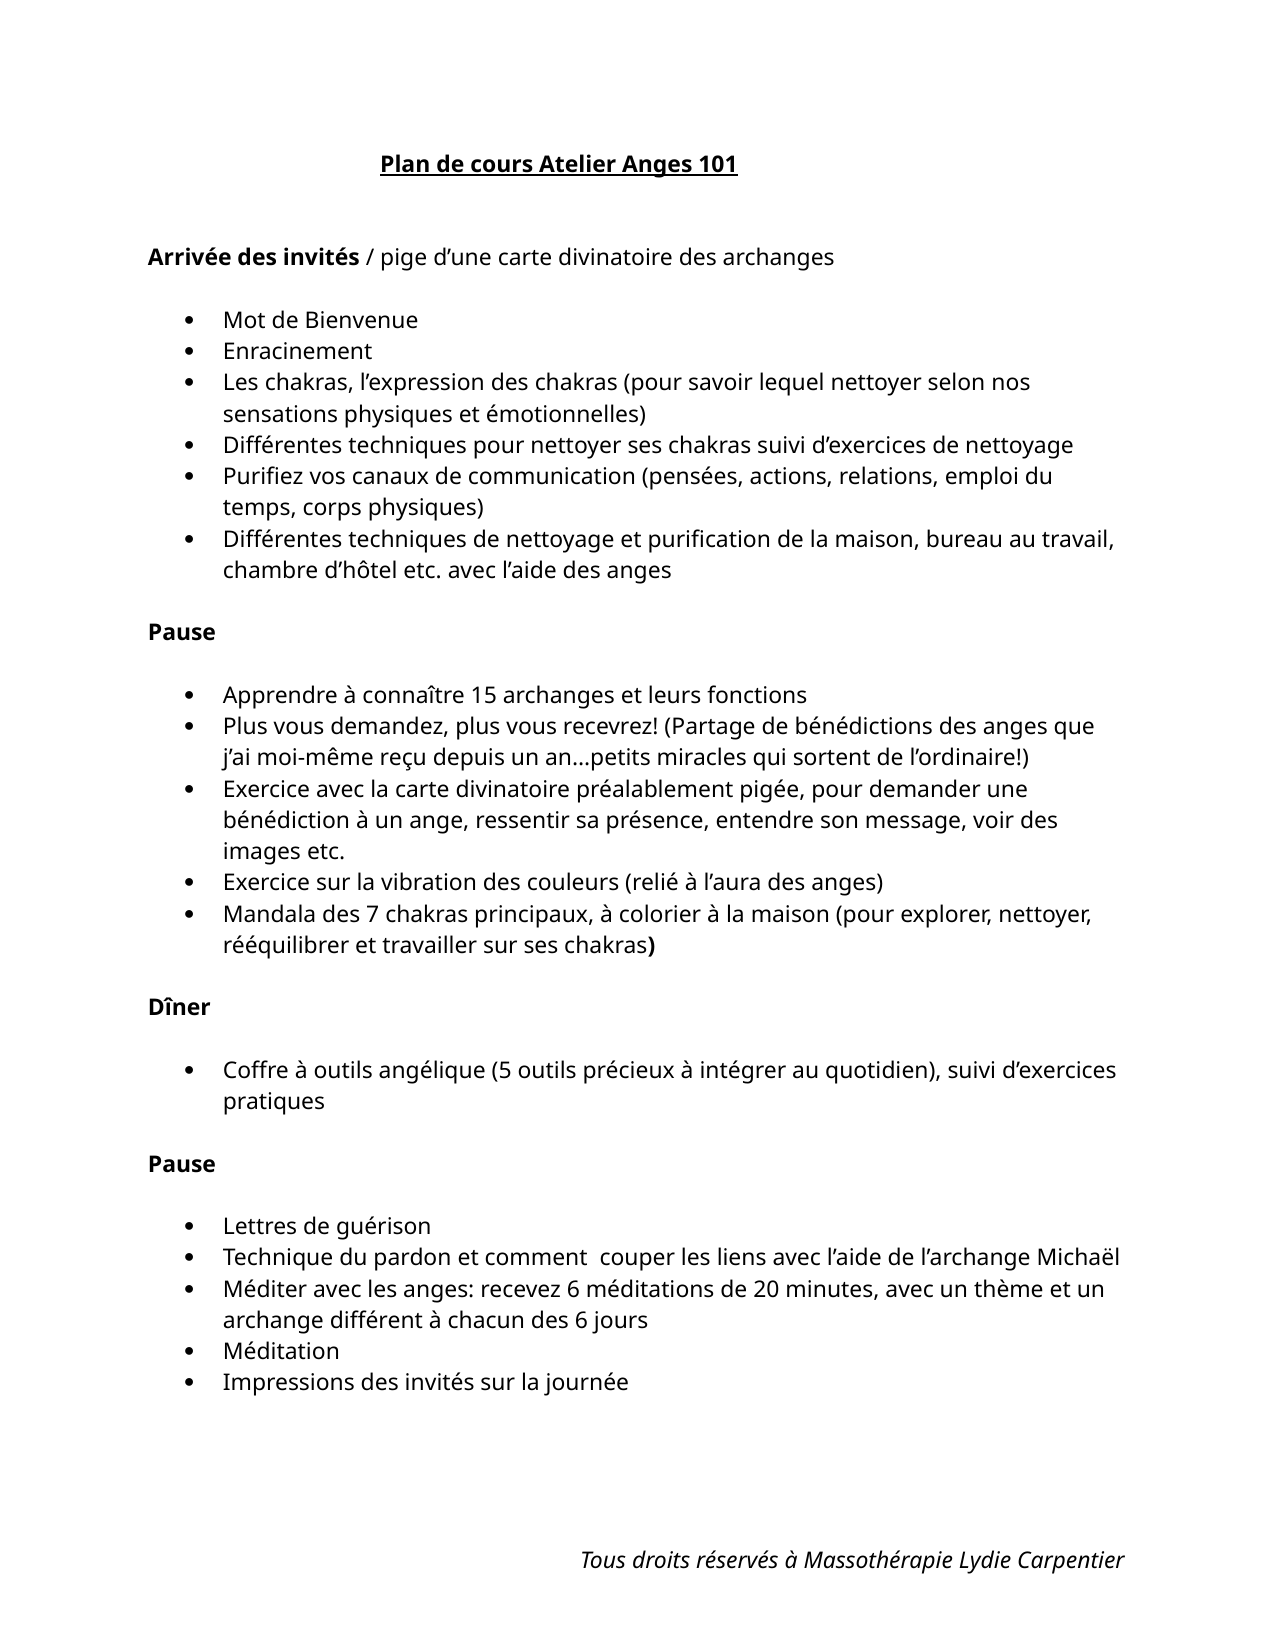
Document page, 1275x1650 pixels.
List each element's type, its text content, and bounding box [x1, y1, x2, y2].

list Mot de Bienvenue [185, 304, 1127, 335]
list Méditer avec les anges: recevez 6 méditations de 20 minutes, avec un thème et un archange différent à chacun des 6 jours [185, 1273, 1127, 1335]
list Arrivée des invités / pige d’une carte divinatoire des archanges [148, 241, 1127, 273]
list Exercice sur la vibration des couleurs (relié à l’aura des anges) [185, 866, 1127, 898]
list Plus vous demandez, plus vous recevrez! (Partage de bénédictions des anges que j’ai moi-même reçu depuis un an…petits miracles qui sortent de l’ordinaire!) [185, 710, 1127, 773]
list Impressions des invités sur la journée [185, 1366, 1127, 1398]
list Coffre à outils angélique (5 outils précieux à intégrer au quotidien), suivi d’exercices pratiques [185, 1054, 1127, 1116]
list Technique du pardon et comment couper les liens avec l’aide de l’archange Michaël [185, 1241, 1127, 1273]
list Purifiez vos canaux de communication (pensées, actions, relations, emploi du temps, corps physiques) [185, 460, 1127, 523]
list Apprendre à connaître 15 archanges et leurs fonctions [185, 679, 1127, 710]
list Enracinement [185, 335, 1127, 366]
list Différentes techniques pour nettoyer ses chakras suivi d’exercices de nettoyage [185, 429, 1127, 460]
list Exercice avec la carte divinatoire préalablement pigée, pour demander une bénédiction à un ange, ressentir sa présence, entendre son message, voir des images etc. [185, 773, 1127, 866]
text Pause [148, 1148, 1127, 1179]
list Lettres de guérison [185, 1210, 1127, 1241]
list Les chakras, l’expression des chakras (pour savoir lequel nettoyer selon nos sensations physiques et émotionnelles) [185, 366, 1127, 429]
list Différentes techniques de nettoyage et purification de la maison, bureau au travail, chambre d’hôtel etc. avec l’aide des anges [185, 523, 1127, 585]
text Pause [148, 616, 1127, 648]
list Mandala des 7 chakras principaux, à colorier à la maison (pour explorer, nettoyer, rééquilibrer et travailler sur ses chakras) [185, 898, 1127, 960]
text Dîner [148, 991, 1127, 1023]
text Plan de cours Atelier Anges 101 [148, 148, 1127, 179]
list Méditation [185, 1335, 1127, 1366]
